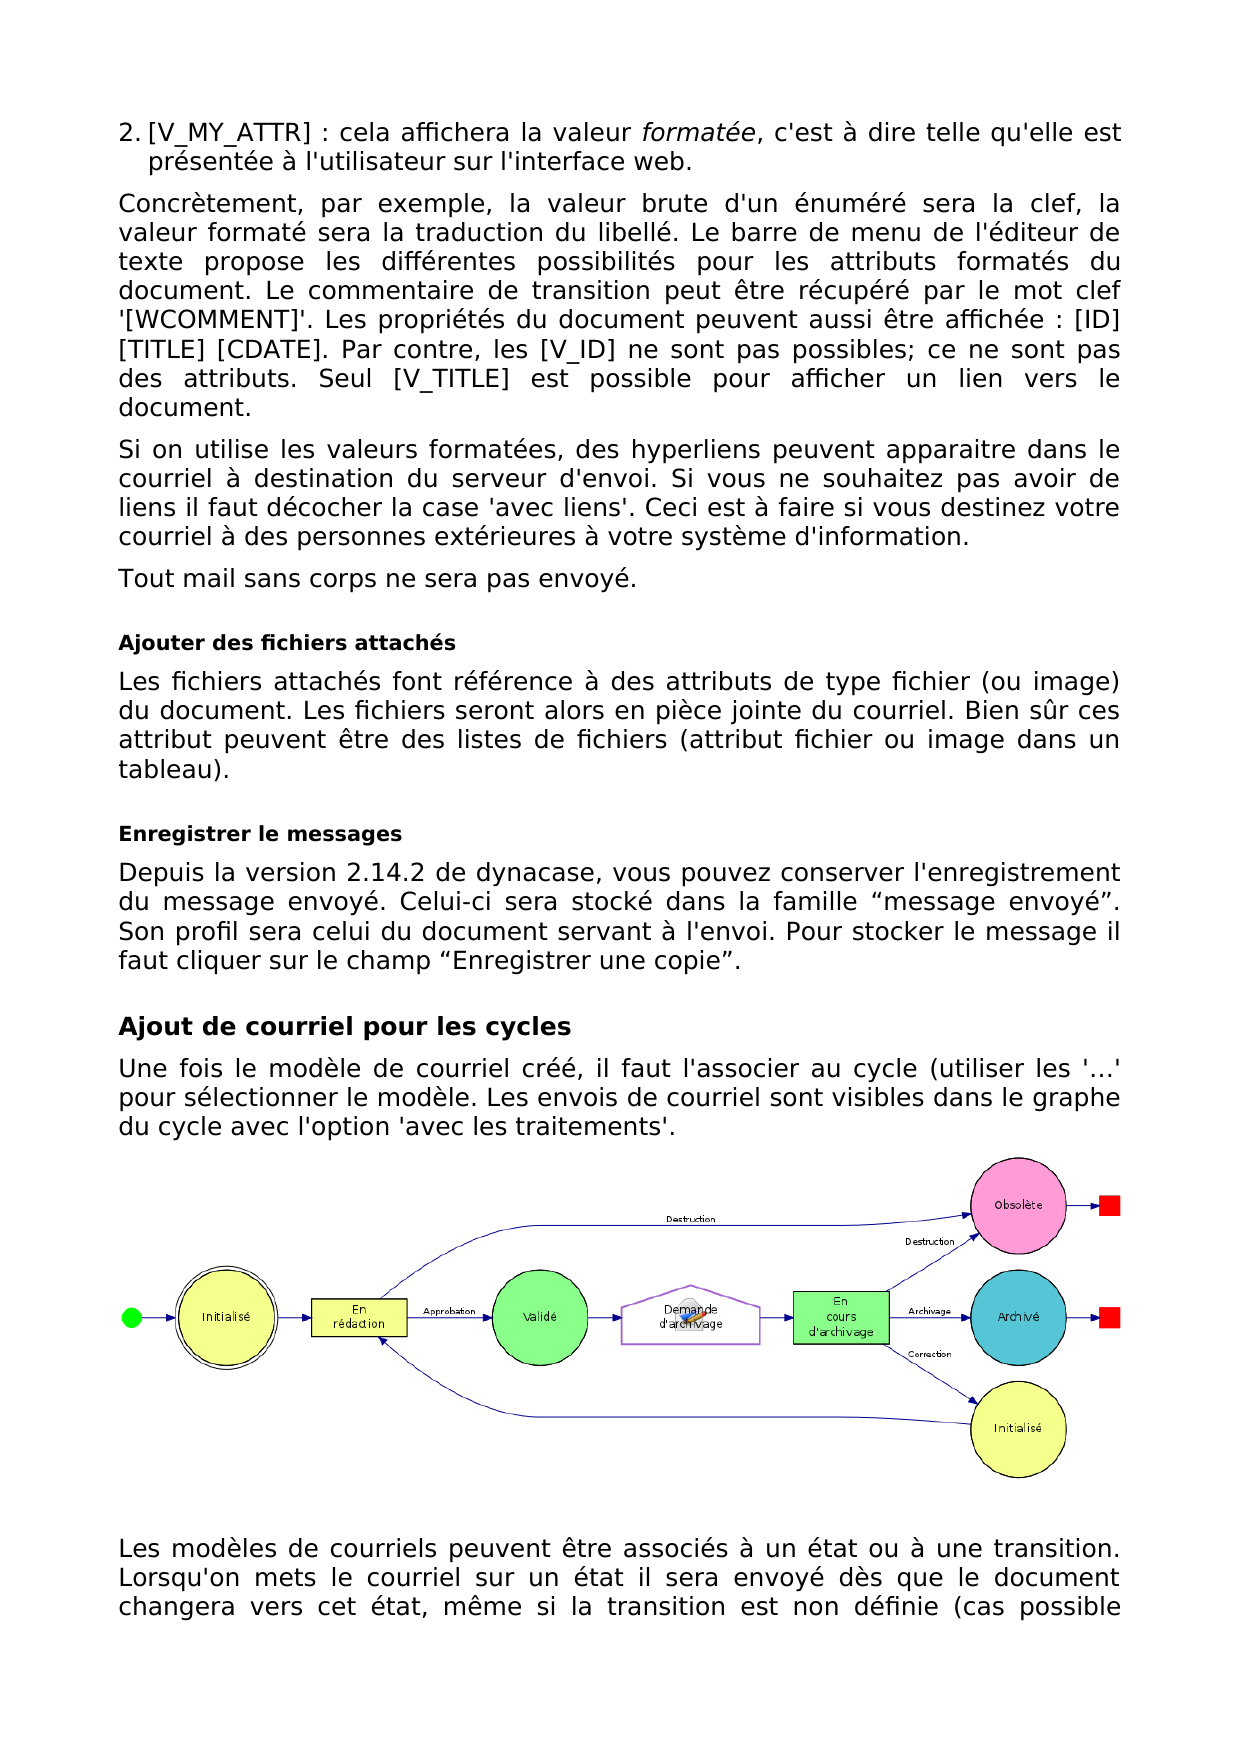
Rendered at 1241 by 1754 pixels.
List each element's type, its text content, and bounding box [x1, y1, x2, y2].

text Depuis la version 2.14.2 de dynacase, vous pouvez conserver l'enregistrement du message envoyé. Celui-ci sera stocké dans la famille “message envoyé”. Son profil sera celui du document servant à l'envoi. Pour stocker le message il faut cliquer sur le champ “Enregistrer une copie”. [118, 858, 1122, 975]
text Les fichiers attachés font référence à des attributs de type fichier (ou image) du document. Les fichiers seront alors en pièce jointe du courriel. Bien sûr ces attribut peuvent être des listes de fichiers (attribut fichier ou image dans un tableau). [118, 667, 1122, 784]
text Les modèles de courriels peuvent être associés à un état ou à une transition. Lorsqu'on mets le courriel sur un état il sera envoyé dès que le document changera vers cet état, même si la transition est non définie (cas possible [118, 1534, 1122, 1622]
text Si on utilise les valeurs formatées, des hyperliens peuvent apparaitre dans le courriel à destination du serveur d'envoi. Si vous ne souhaitez pas avoir de liens il faut décocher la case 'avec liens'. Ceci est à faire si vous destinez votre courriel à des personnes extérieures à votre système d'information. [118, 435, 1122, 551]
picture [118, 1154, 1123, 1481]
text Concrètement, par exemple, la valeur brute d'un énuméré sera la clef, la valeur formaté sera la traduction du libellé. Le barre de menu de l'éditeur de texte propose les différentes possibilités pour les attributs formatés du document. Le commentaire de transition peut être récupéré par le mot clef '[WCOMMENT]'. Les propriétés du document peuvent aussi être affichée : [ID] [TITLE] [CDATE]. Par contre, les [V_ID] ne sont pas possibles; ce ne sont pas des attributs. Seul [V_TITLE] est possible pour afficher un lien vers le document. [118, 189, 1122, 422]
subtitle Ajouter des fichiers attachés [118, 631, 1122, 655]
text Tout mail sans corps ne sera pas envoyé. [118, 564, 1122, 593]
subtitle Enregistrer le messages [118, 822, 1122, 846]
text Une fois le modèle de courriel créé, il faut l'associer au cycle (utiliser les '…' pour sélectionner le modèle. Les envois de courriel sont visibles dans le graphe du cycle avec l'option 'avec les traitements'. [118, 1054, 1122, 1142]
subtitle Ajout de courriel pour les cycles [118, 1012, 1122, 1042]
list [V_MY_ATTR] : cela affichera la valeur formatée, c'est à dire telle qu'elle est présentée à l'utilisateur sur l'interface web. [118, 118, 1122, 176]
